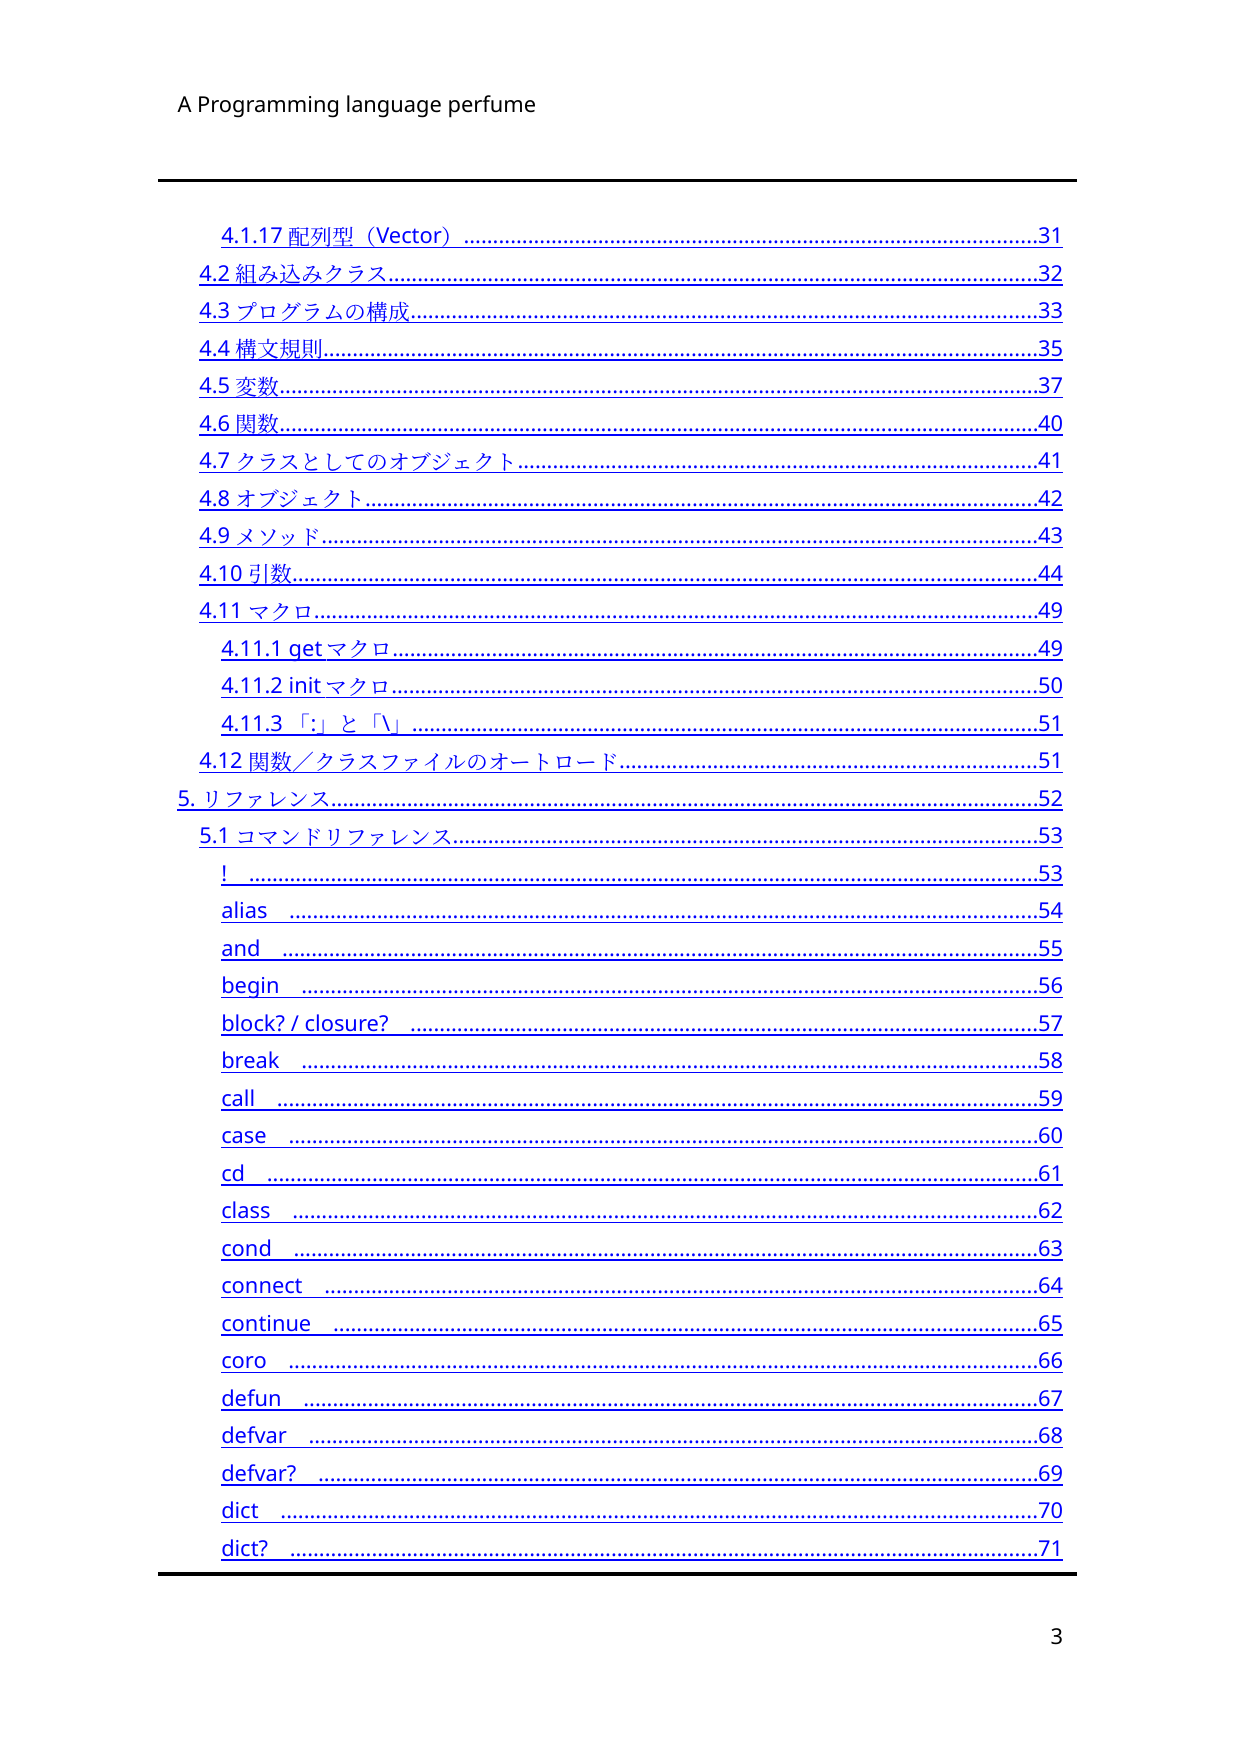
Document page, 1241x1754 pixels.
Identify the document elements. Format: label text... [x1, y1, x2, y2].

text [221, 1561, 1063, 1567]
text [221, 1486, 1063, 1492]
text 4.6 関数 40 [199, 404, 1063, 434]
text [199, 511, 1063, 517]
text [221, 1336, 1063, 1342]
text [199, 548, 1063, 554]
text [199, 323, 1063, 329]
text 4.11 マクロ 49 [199, 592, 1063, 622]
text alias 54 [221, 892, 1063, 922]
text defvar? 69 [221, 1454, 1063, 1484]
text 5. リファレンス 52 [177, 779, 1063, 809]
text [221, 1261, 1063, 1267]
text defun 67 [221, 1379, 1063, 1409]
text [221, 661, 1063, 667]
text [221, 1411, 1063, 1417]
text [221, 1148, 1063, 1154]
text defvar 68 [221, 1417, 1063, 1447]
text [221, 698, 1063, 704]
text [199, 361, 1063, 367]
text [199, 398, 1063, 404]
text 4.11.3 「:」と「\」 51 [221, 704, 1063, 734]
text [221, 1448, 1063, 1454]
text coro 66 [221, 1342, 1063, 1372]
text [221, 1298, 1063, 1304]
text [221, 961, 1063, 967]
text class 62 [221, 1192, 1063, 1222]
text [199, 286, 1063, 292]
text [221, 923, 1063, 929]
text 4.3 プログラムの構成 33 [199, 292, 1063, 322]
text [221, 1111, 1063, 1117]
text cond 63 [221, 1229, 1063, 1259]
text [221, 998, 1063, 1004]
text 4.5 変数 37 [199, 367, 1063, 397]
text [221, 1186, 1063, 1192]
text [199, 586, 1063, 592]
text begin 56 [221, 967, 1063, 997]
text [221, 1373, 1063, 1379]
text break 58 [221, 1042, 1063, 1072]
text [177, 811, 1063, 817]
text [221, 1523, 1063, 1529]
text 4.10 引数 44 [199, 554, 1063, 584]
text [221, 1036, 1063, 1042]
text 4.11.1 getマクロ 49 [221, 629, 1063, 659]
text 4.1.17 配列型（Vector） 31 [221, 217, 1063, 247]
text dict 70 [221, 1492, 1063, 1522]
text 4.11.2 initマクロ 50 [221, 667, 1063, 697]
text dict? 71 [221, 1529, 1063, 1559]
text 5.1 コマンドリファレンス 53 [199, 817, 1063, 847]
text 4.12 関数／クラスファイルのオートロード 51 [199, 742, 1063, 772]
text [221, 248, 1063, 254]
text case 60 [221, 1117, 1063, 1147]
text [199, 623, 1063, 629]
text and 55 [221, 929, 1063, 959]
text 4.2 組み込みクラス 32 [199, 254, 1063, 284]
text continue 65 [221, 1304, 1063, 1334]
text call 59 [221, 1079, 1063, 1109]
text [221, 1223, 1063, 1229]
text [199, 436, 1063, 442]
text 4.8 オブジェクト 42 [199, 479, 1063, 509]
text 4.7 クラスとしてのオブジェクト 41 [199, 442, 1063, 472]
text 4.9 メソッド 43 [199, 517, 1063, 547]
text [221, 1073, 1063, 1079]
text block? / closure? 57 [221, 1004, 1063, 1034]
text cd 61 [221, 1154, 1063, 1184]
text 4.4 構文規則 35 [199, 329, 1063, 359]
text [199, 773, 1063, 779]
text [221, 886, 1063, 892]
text ! 53 [221, 854, 1063, 884]
text [221, 736, 1063, 742]
text [199, 473, 1063, 479]
text [199, 848, 1063, 854]
text connect 64 [221, 1267, 1063, 1297]
